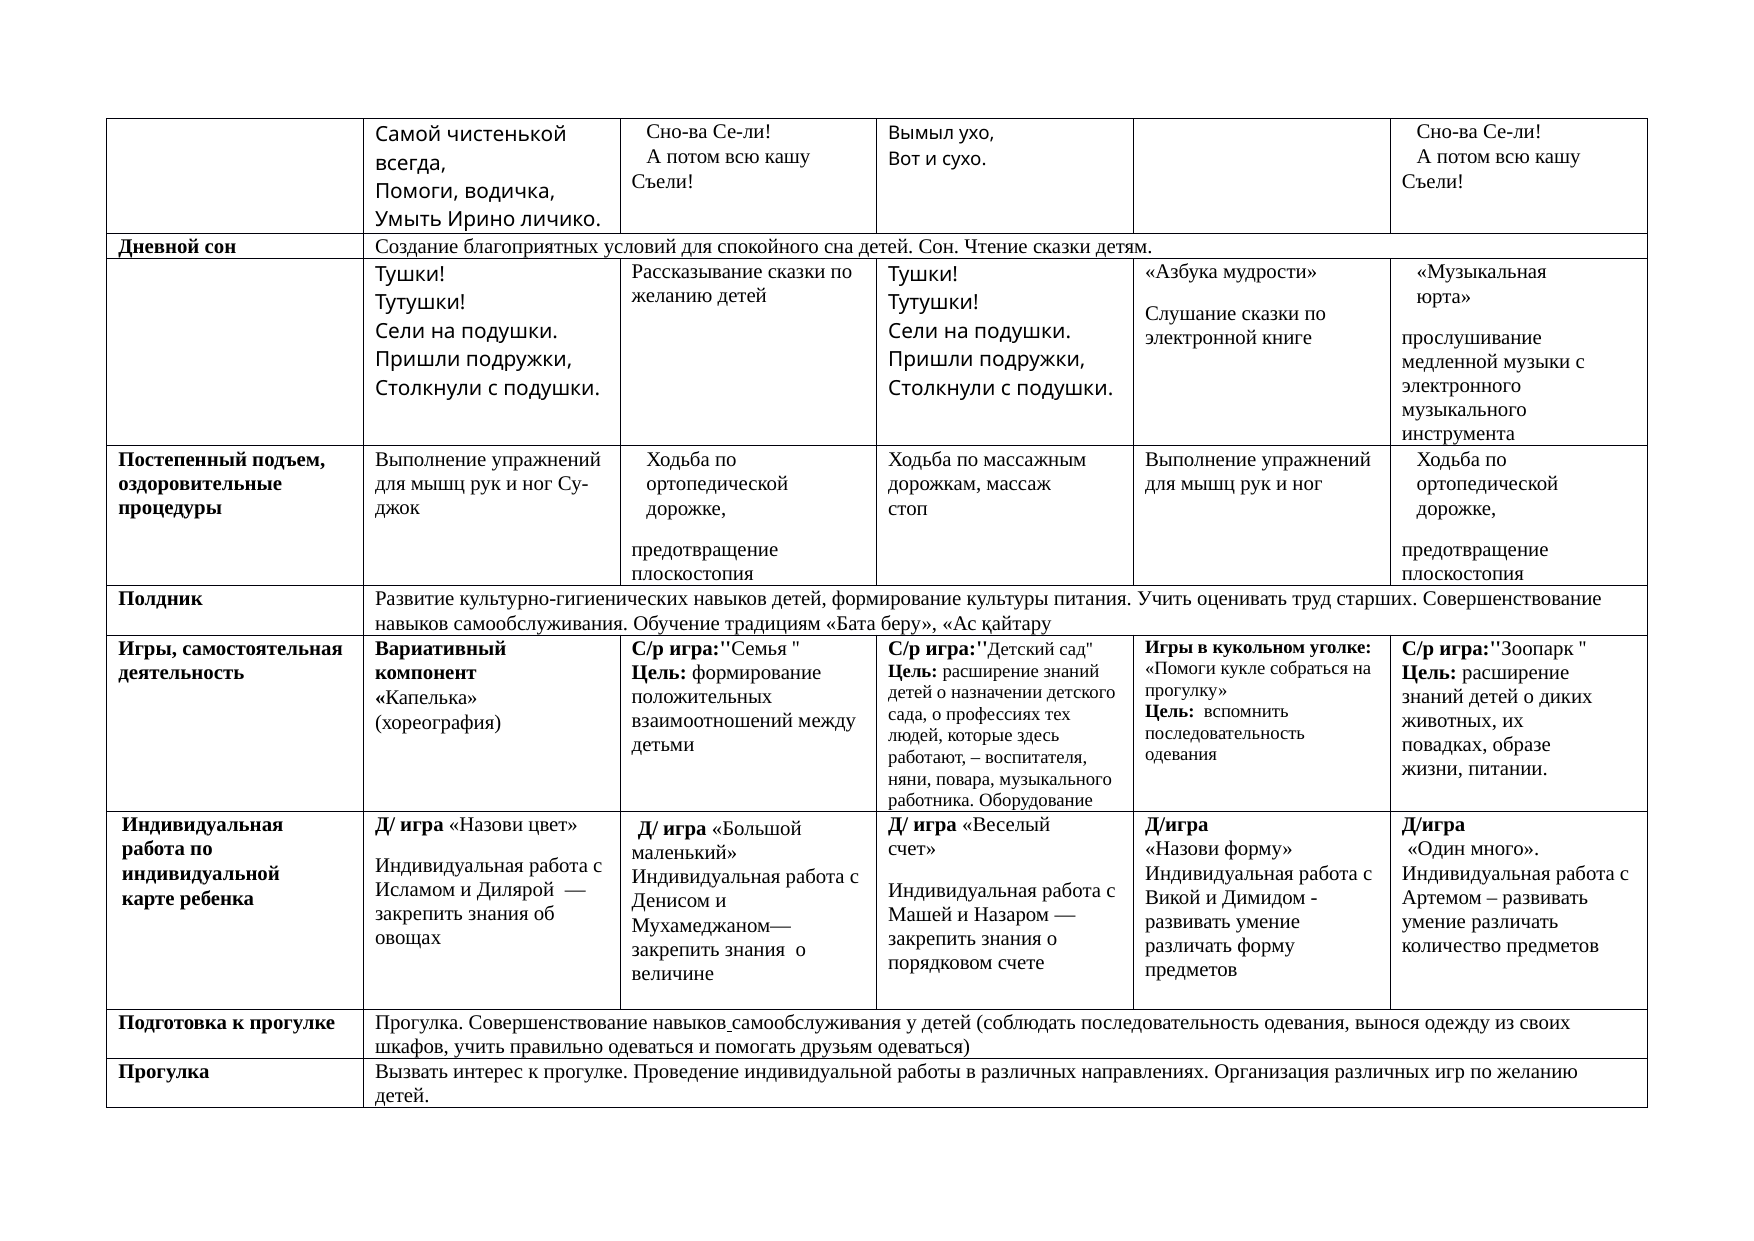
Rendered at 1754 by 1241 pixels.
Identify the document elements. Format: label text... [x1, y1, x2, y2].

table_cell Дневной сон [107, 234, 363, 258]
table_cell Сно-ва Се-ли! А потом всю кашу Съели! [621, 119, 876, 233]
table_cell «Азбука мудрости» Слушание сказки по электронной книге [1134, 259, 1390, 445]
table_cell Рассказывание сказки по желанию детей [621, 259, 876, 445]
table_cell Индивидуальная работа по индивидуальной карте ребенка [107, 812, 363, 1009]
table_cell Вызвать интерес к прогулке. Проведение индивидуальной работы в различных направлениях. Организация различных игр по желанию детей. [364, 1059, 1647, 1107]
table_cell Ходьба по ортопедической дорожке, предотвращение плоскостопия [621, 446, 876, 585]
table_cell Тушки! Тутушки! Сели на подушки. Пришли подружки, Столкнули с подушки. [364, 259, 620, 445]
table_cell Подготовка к прогулке [107, 1010, 363, 1058]
table_cell Д/игра «Один много». Индивидуальная работа с Артемом – развивать умение различать количество предметов [1391, 812, 1647, 1009]
table_cell Выполнение упражнений для мышц рук и ног Су-джок [364, 446, 620, 585]
table_cell «Музыкальная юрта» прослушивание медленной музыки с электронного музыкального инструмента [1391, 259, 1647, 445]
table_cell Вымыл ухо, Вот и сухо. [877, 119, 1133, 233]
table_cell Полдник [107, 586, 363, 634]
table_cell Создание благоприятных условий для спокойного сна детей. Сон. Чтение сказки детям. [364, 234, 1647, 258]
table_cell С/р игра:''Семья '' Цель: формирование положительных взаимоотношений между детьми [621, 636, 876, 811]
table_cell [107, 259, 363, 445]
table_cell Выполнение упражнений для мышц рук и ног [1134, 446, 1390, 585]
table_cell Прогулка [107, 1059, 363, 1107]
table_cell Д/ игра «Назови цвет» Индивидуальная работа с Исламом и Дилярой — закрепить знания об овощах [364, 812, 620, 1009]
table_cell Вариативный компонент «Капелька» (хореография) [364, 636, 620, 811]
table_cell Прогулка. Совершенствование навыков самообслуживания у детей (соблюдать последовательность одевания, вынося одежду из своих шкафов, учить правильно одеваться и помогать друзьям одеваться) [364, 1010, 1647, 1058]
table_cell Игры, самостоятельная деятельность [107, 636, 363, 811]
table_cell Ходьба по ортопедической дорожке, предотвращение плоскостопия [1391, 446, 1647, 585]
table_cell [107, 119, 363, 233]
table_cell Д/игра «Назови форму» Индивидуальная работа с Викой и Димидом - развивать умение различать форму предметов [1134, 812, 1390, 1009]
table_cell Развитие культурно-гигиенических навыков детей, формирование культуры питания. Учить оценивать труд старших. Совершенствование навыков самообслуживания. Обучение традициям «Бата беру», «Ас қайтару [364, 586, 1647, 634]
table_cell Д/ игра «Веселый счет» Индивидуальная работа с Машей и Назаром — закрепить знания о порядковом счете [877, 812, 1133, 1009]
table_cell С/р игра:''Детский сад'' Цель: расширение знаний детей о назначении детского сада, о профессиях тех людей, которые здесь работают, – воспитателя, няни, повара, музыкального работника. Оборудование [877, 636, 1133, 811]
table_cell Самой чистенькой всегда, Помоги, водичка, Умыть Ирино личико. [364, 119, 620, 233]
table_cell Тушки! Тутушки! Сели на подушки. Пришли подружки, Столкнули с подушки. [877, 259, 1133, 445]
table_cell Игры в кукольном уголке: «Помоги кукле собраться на прогулку» Цель: вспомнить последовательность одевания [1134, 636, 1390, 811]
table_cell Ходьба по массажным дорожкам, массаж стоп [877, 446, 1133, 585]
table_cell Сно-ва Се-ли! А потом всю кашу Съели! [1391, 119, 1647, 233]
table_cell С/р игра:''Зоопарк '' Цель: расширение знаний детей о диких животных, их повадках, образе жизни, питании. [1391, 636, 1647, 811]
table_cell [1134, 119, 1390, 233]
table_cell Д/ игра «Большой маленький» Индивидуальная работа с Денисом и Мухамеджаном— закрепить знания о величине [621, 812, 876, 1009]
table_cell Постепенный подъем, оздоровительные процедуры [107, 446, 363, 585]
